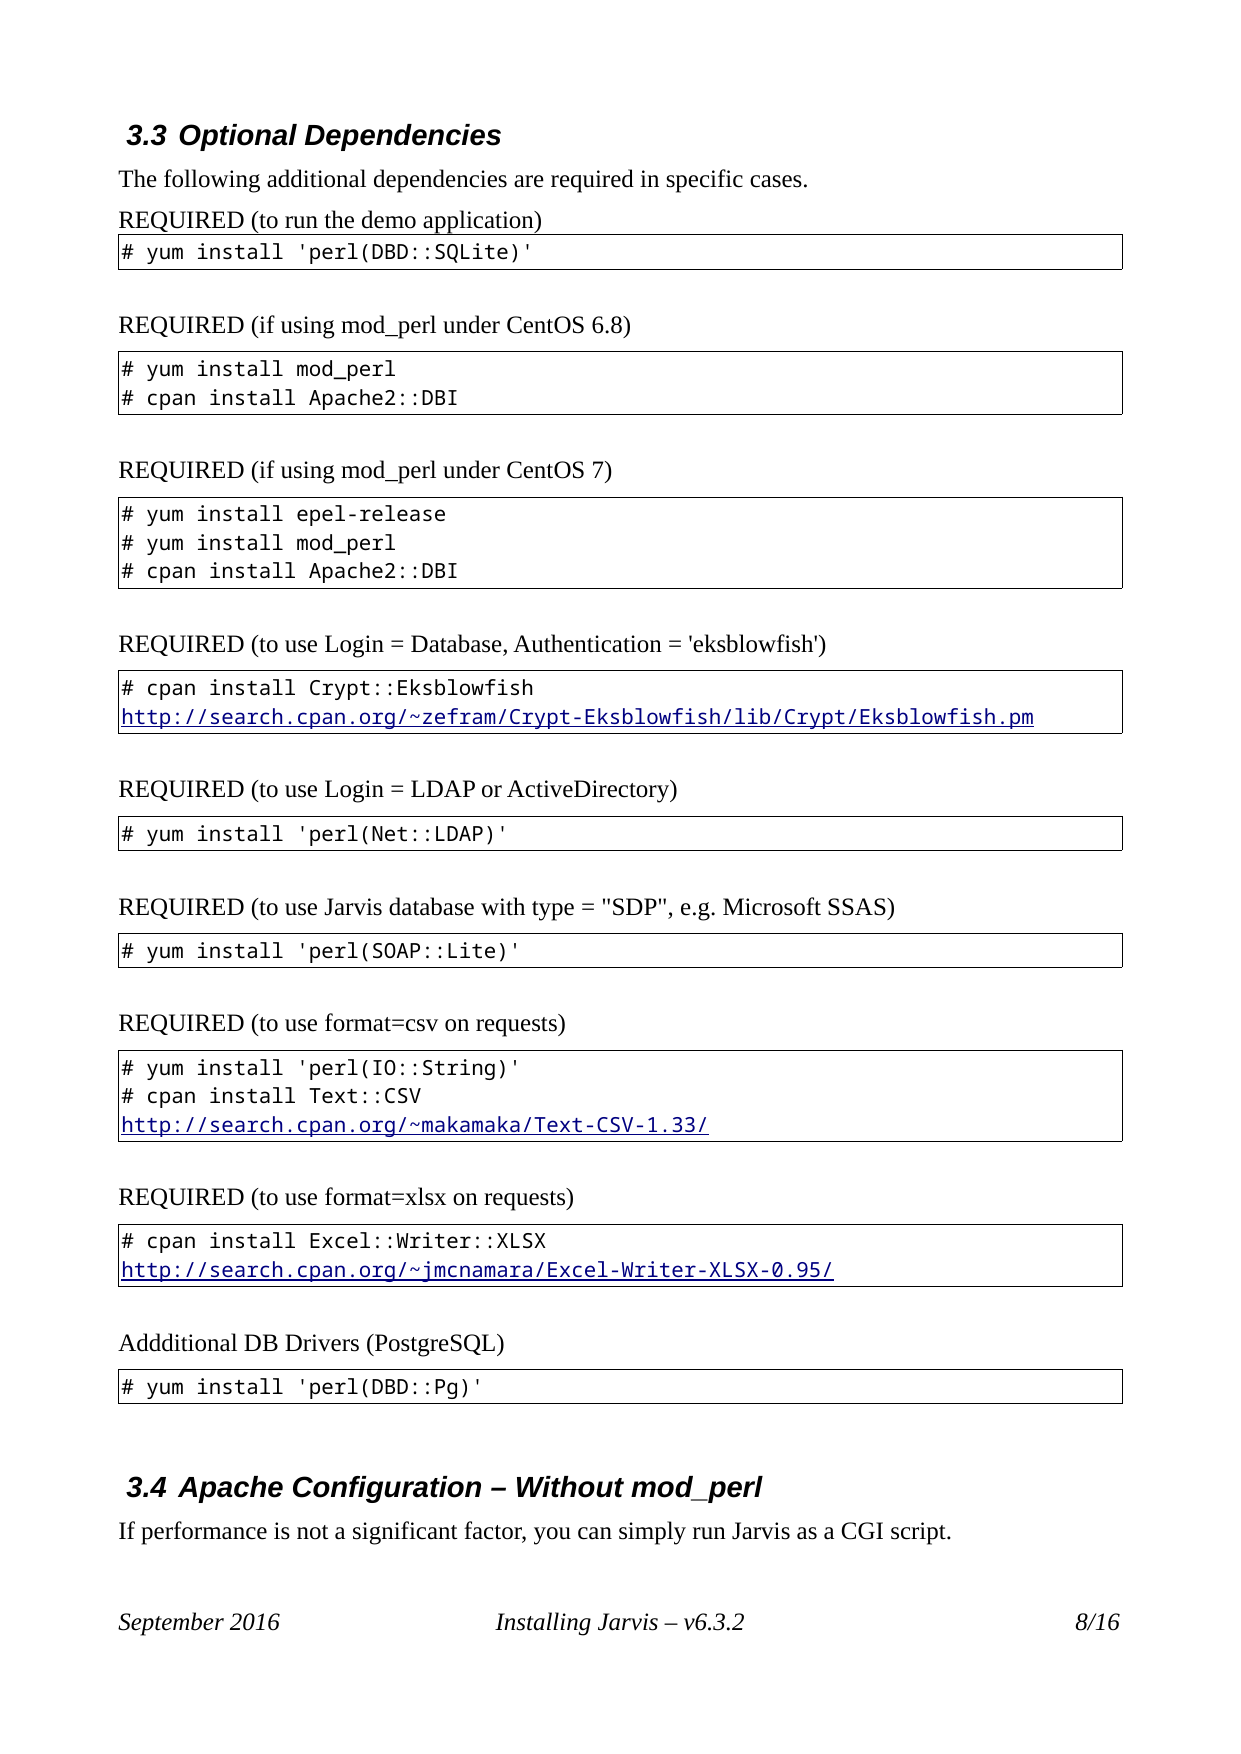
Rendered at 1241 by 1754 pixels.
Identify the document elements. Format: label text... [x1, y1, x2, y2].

text REQUIRED (to run the demo application) [118, 205, 1122, 234]
text REQUIRED (to use format=csv on requests) [118, 1008, 1122, 1037]
text REQUIRED (to use Login = LDAP or ActiveDirectory) [118, 774, 1122, 803]
text # yum install mod_perl [119, 352, 1122, 379]
text # yum install epel-release [119, 498, 1122, 525]
text # cpan install Excel::Writer::XLSX [119, 1225, 1122, 1252]
text # yum install 'perl(SOAP::Lite)' [119, 934, 1122, 967]
text The following additional dependencies are required in specific cases. [118, 164, 1122, 193]
text http://search.cpan.org/~makamaka/Text-CSV-1.33/ [119, 1107, 1122, 1141]
text # yum install 'perl(IO::String)' [119, 1051, 1122, 1078]
text REQUIRED (to use Login = Database, Authentication = 'eksblowfish') [118, 629, 1122, 658]
subtitle Optional Dependencies [118, 118, 1122, 152]
text REQUIRED (if using mod_perl under CentOS 7) [118, 455, 1122, 484]
text If performance is not a significant factor, you can simply run Jarvis as a CGI script. [118, 1516, 1122, 1544]
text # yum install 'perl(DBD::Pg)' [119, 1370, 1122, 1403]
text Addditional DB Drivers (PostgreSQL) [118, 1328, 1122, 1357]
text http://search.cpan.org/~zefram/Crypt-Eksblowfish/lib/Crypt/Eksblowfish.pm [119, 699, 1122, 733]
text # cpan install Crypt::Eksblowfish [119, 671, 1122, 699]
subtitle Apache Configuration – Without mod_perl [118, 1470, 1122, 1503]
text # yum install mod_perl [119, 525, 1122, 553]
text # yum install 'perl(DBD::SQLite)' [119, 235, 1122, 269]
text REQUIRED (to use format=xlsx on requests) [118, 1182, 1122, 1211]
text # yum install 'perl(Net::LDAP)' [119, 817, 1122, 850]
text http://search.cpan.org/~jmcnamara/Excel-Writer-XLSX-0.95/ [119, 1252, 1122, 1286]
text # cpan install Apache2::DBI [119, 553, 1122, 588]
text # cpan install Apache2::DBI [119, 379, 1122, 414]
text REQUIRED (if using mod_perl under CentOS 6.8) [118, 310, 1122, 339]
text # cpan install Text::CSV [119, 1078, 1122, 1107]
text REQUIRED (to use Jarvis database with type = "SDP", e.g. Microsoft SSAS) [118, 892, 1122, 920]
